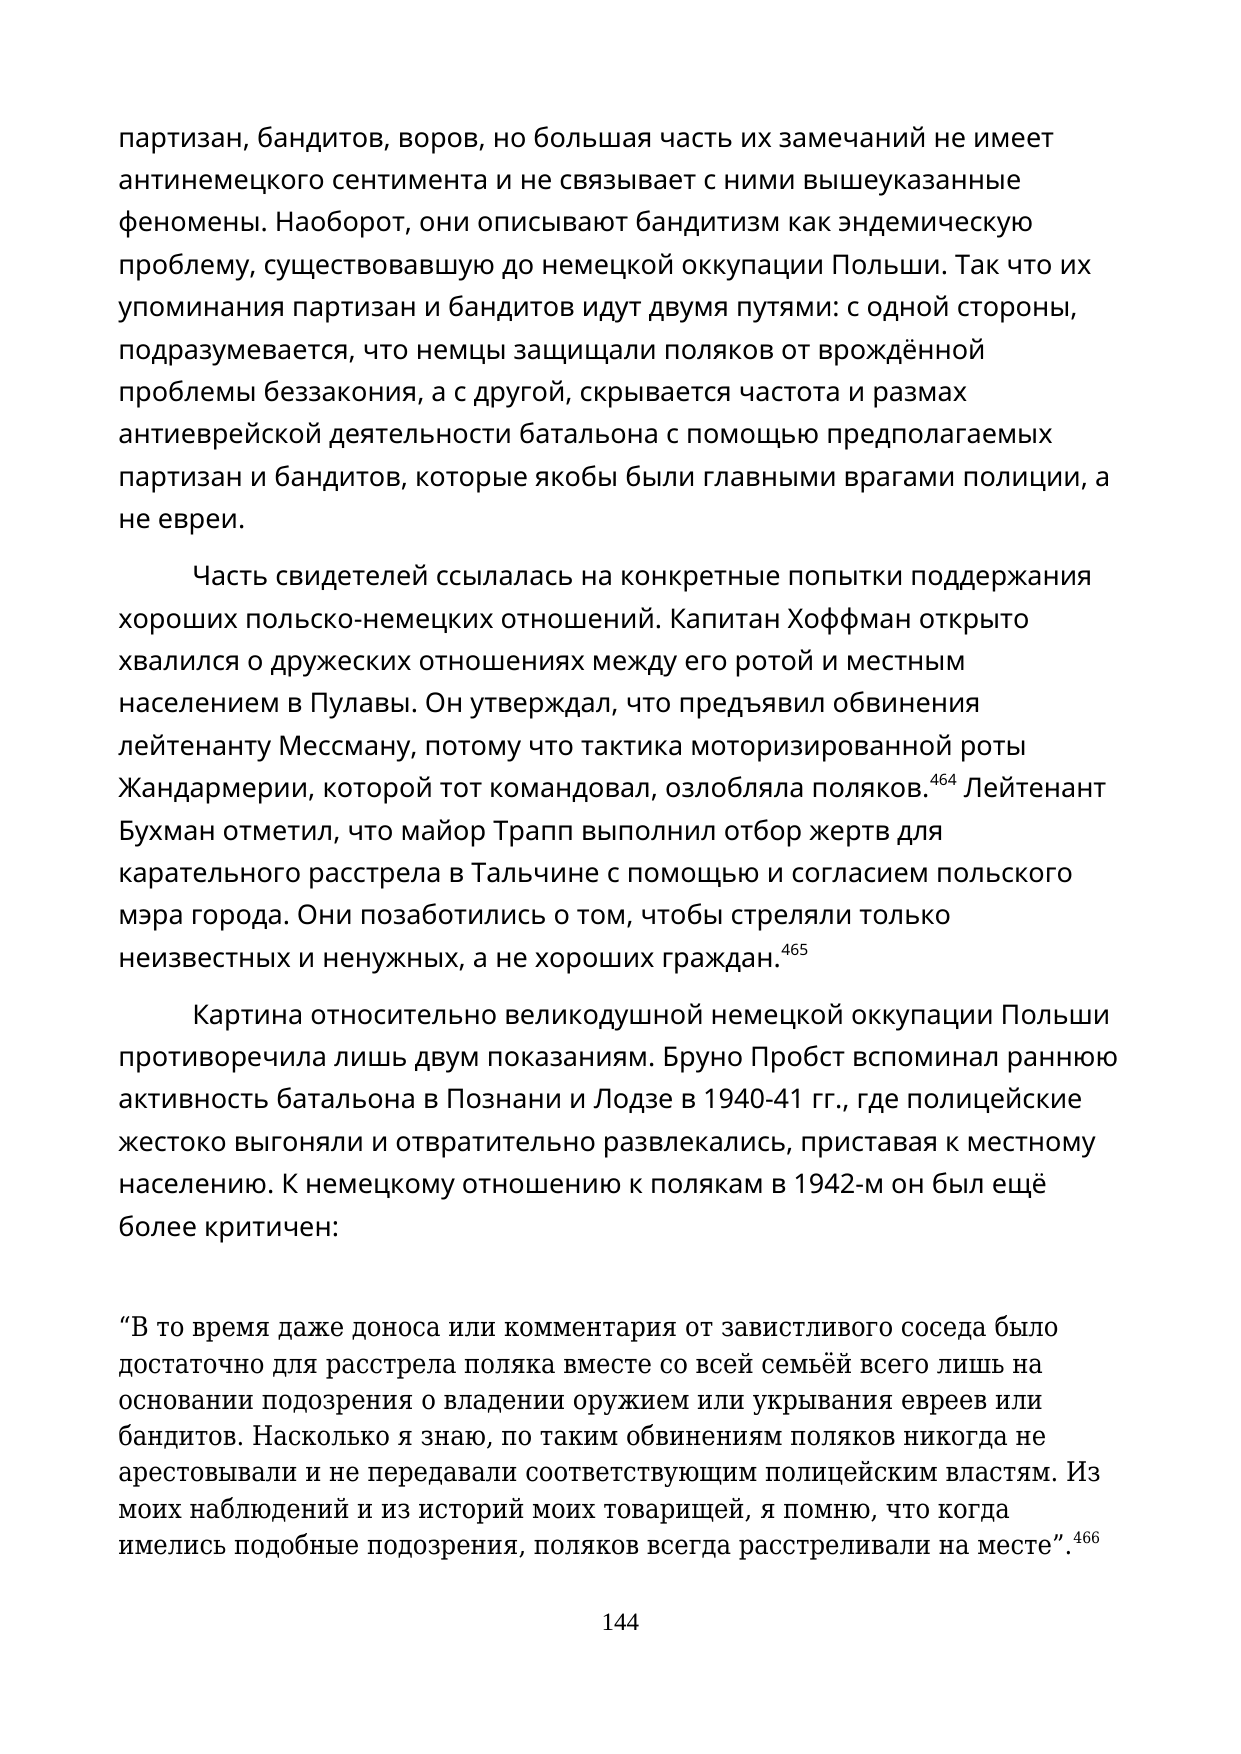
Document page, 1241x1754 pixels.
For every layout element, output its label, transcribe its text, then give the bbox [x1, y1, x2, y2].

text Часть свидетелей ссылалась на конкретные попытки поддержания хороших польско-немецких отношений. Капитан Хоффман открыто хвалился о дружеских отношениях между его ротой и местным населением в Пулавы. Он утверждал, что предъявил обвинения лейтенанту Мессману, потому что тактика моторизированной роты Жандармерии, которой тот командовал, озлобляла поляков. Лейтенант Бухман отметил, что майор Трапп выполнил отбор жертв для карательного расстрела в Тальчине с помощью и согласием польского мэра города. Они позаботились о том, чтобы стреляли только неизвестных и ненужных, а не хороших граждан. [118, 557, 1122, 975]
text партизан, бандитов, воров, но большая часть их замечаний не имеет антинемецкого сентимента и не связывает с ними вышеуказанные феномены. Наоборот, они описывают бандитизм как эндемическую проблему, существовавшую до немецкой оккупации Польши. Так что их упоминания партизан и бандитов идут двумя путями: с одной стороны, подразумевается, что немцы защищали поляков от врождённой проблемы беззакония, а с другой, скрывается частота и размах антиеврейской деятельности батальона с помощью предполагаемых партизан и бандитов, которые якобы были главными врагами полиции, а не евреи. [118, 118, 1122, 537]
text “В то время даже доноса или комментария от завистливого соседа было достаточно для расстрела поляка вместе со всей семьёй всего лишь на основании подозрения о владении оружием или укрывания евреев или бандитов. Насколько я знаю, по таким обвинениям поляков никогда не арестовывали и не передавали соответствующим полицейским властям. Из моих наблюдений и из историй моих товарищей, я помню, что когда имелись подобные подозрения, поляков всегда расстреливали на месте”. [118, 1312, 1122, 1561]
text Картина относительно великодушной немецкой оккупации Польши противоречила лишь двум показаниям. Бруно Пробст вспоминал раннюю активность батальона в Познани и Лодзе в 1940-41 гг., где полицейские жестоко выгоняли и отвратительно развлекались, приставая к местному населению. К немецкому отношению к полякам в 1942-м он был ещё более критичен: [118, 995, 1122, 1244]
